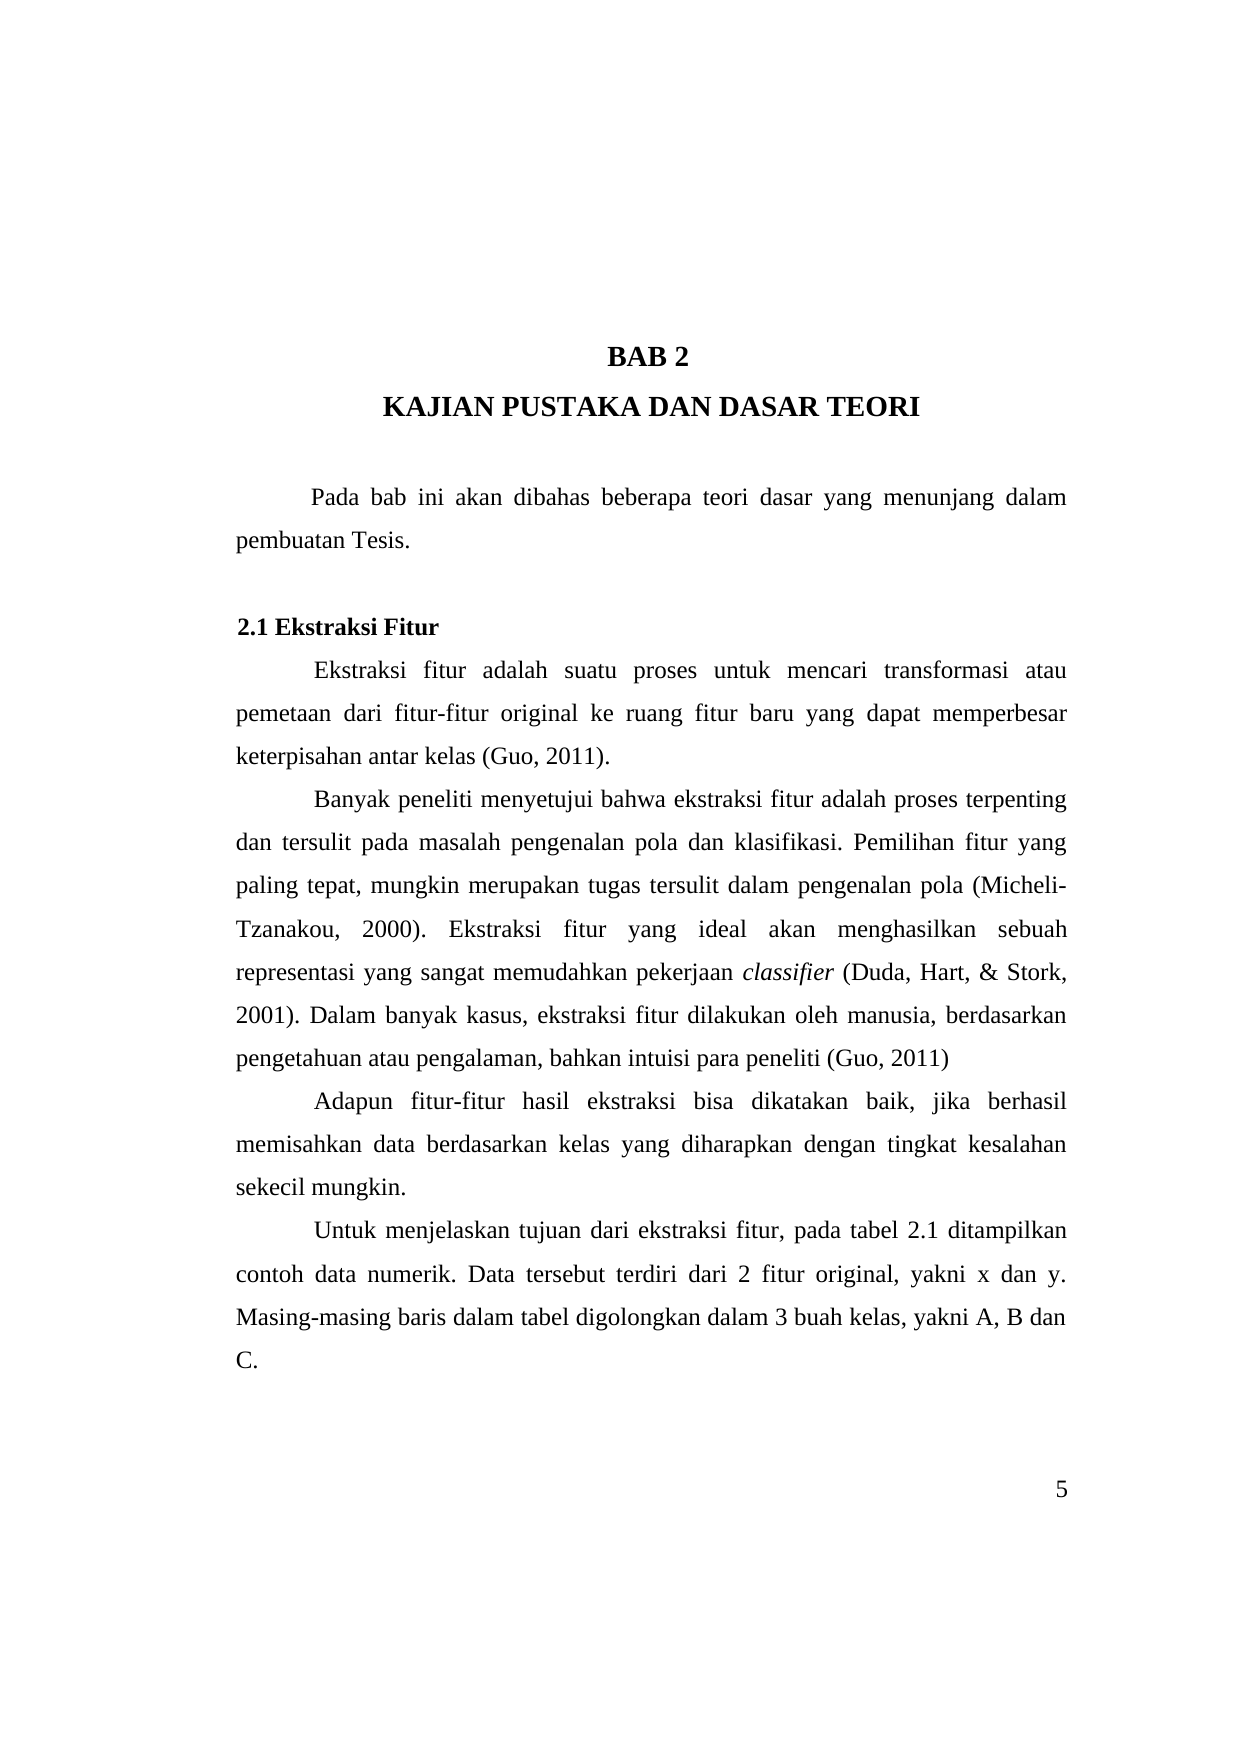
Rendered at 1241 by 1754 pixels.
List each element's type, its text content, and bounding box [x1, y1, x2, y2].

text Pada bab ini akan dibahas beberapa teori dasar yang menunjang dalam pembuatan Tesis. [236, 482, 1068, 554]
text Untuk menjelaskan tujuan dari ekstraksi fitur, pada tabel 2.1 ditampilkan contoh data numerik. Data tersebut terdiri dari 2 fitur original, yakni x dan y. Masing-masing baris dalam tabel digolongkan dalam 3 buah kelas, yakni A, B dan C. [236, 1216, 1068, 1374]
text Ekstraksi fitur adalah suatu proses untuk mencari transformasi atau pemetaan dari fitur-fitur original ke ruang fitur baru yang dapat memperbesar keterpisahan antar kelas (Guo, 2011). [236, 655, 1068, 770]
text Banyak peneliti menyetujui bahwa ekstraksi fitur adalah proses terpenting dan tersulit pada masalah pengenalan pola dan klasifikasi. Pemilihan fitur yang paling tepat, mungkin merupakan tugas tersulit dalam pengenalan pola (Micheli-Tzanakou, 2000). Ekstraksi fitur yang ideal akan menghasilkan sebuah representasi yang sangat memudahkan pekerjaan classifier (Duda, Hart, & Stork, 2001). Dalam banyak kasus, ekstraksi fitur dilakukan oleh manusia, berdasarkan pengetahuan atau pengalaman, bahkan intuisi para peneliti (Guo, 2011) [236, 784, 1068, 1072]
subtitle KAJIAN PUSTAKA DAN DASAR TEORI [236, 339, 1068, 422]
text Adapun fitur-fitur hasil ekstraksi bisa dikatakan baik, jika berhasil memisahkan data berdasarkan kelas yang diharapkan dengan tingkat kesalahan sekecil mungkin. [236, 1086, 1068, 1201]
subtitle Ekstraksi Fitur [237, 612, 1068, 641]
